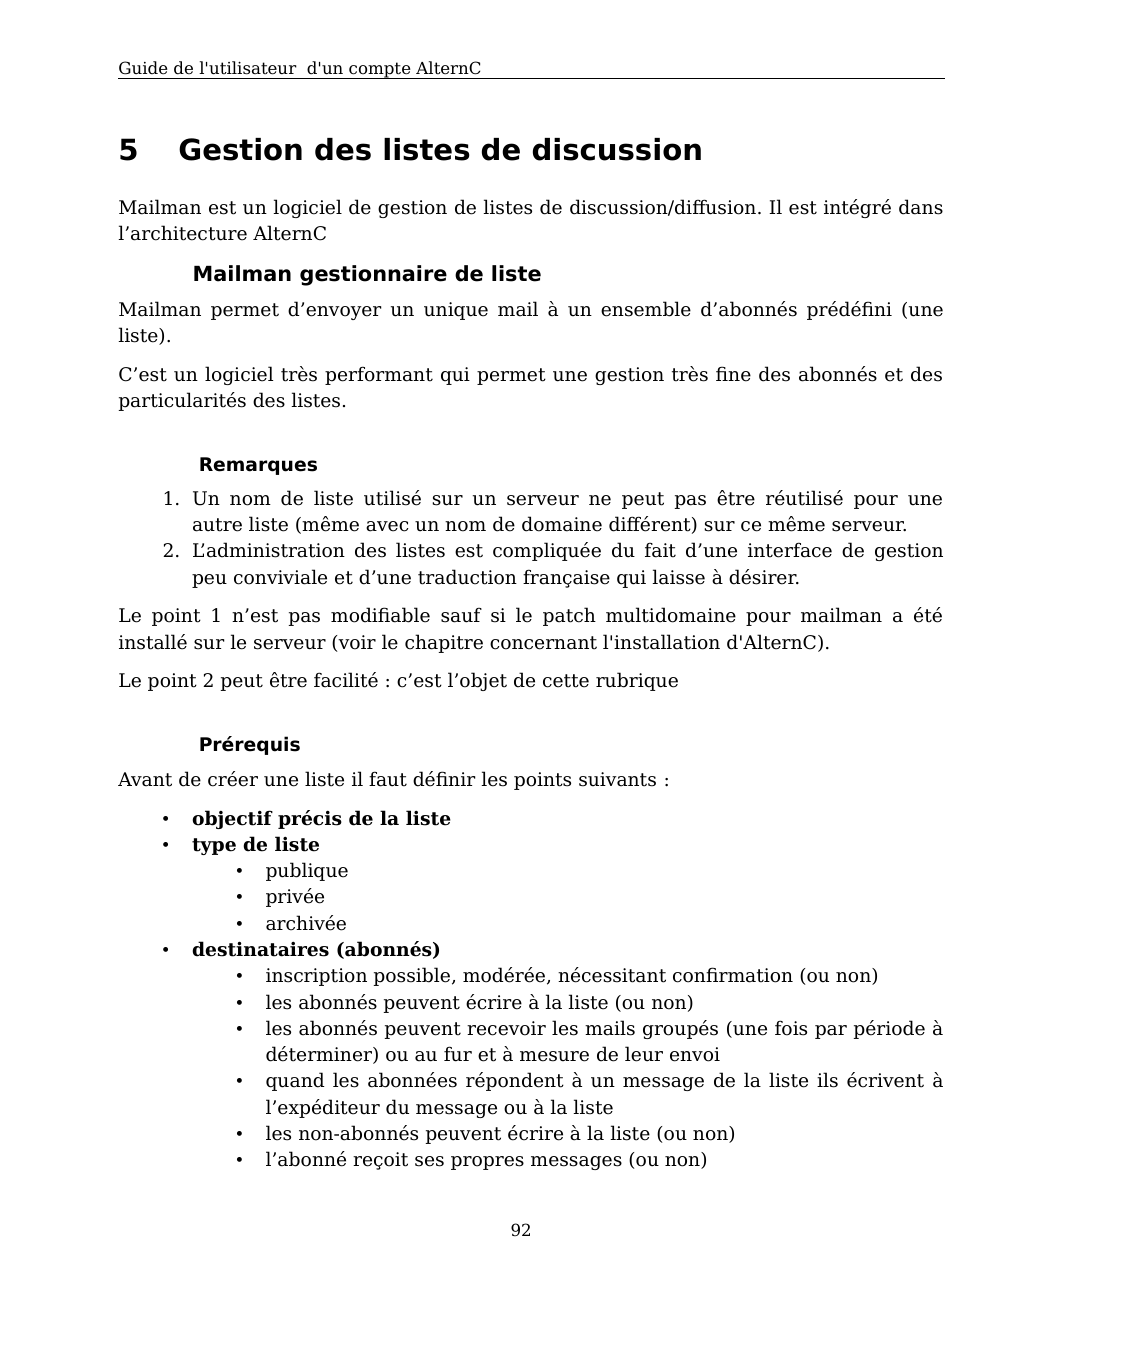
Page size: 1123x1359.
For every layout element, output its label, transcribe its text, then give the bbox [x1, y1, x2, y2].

list publique [236, 860, 945, 882]
subtitle Mailman gestionnaire de liste [192, 262, 945, 286]
text Le point 2 peut être facilité : c’est l’objet de cette rubrique [118, 670, 945, 692]
list type de liste [162, 834, 945, 856]
subtitle Gestion des listes de discussion [118, 133, 945, 167]
text Le point 1 n’est pas modifiable sauf si le patch multidomaine pour mailman a été installé sur le serveur (voir le chapitre concernant l'installation d'AlternC). [118, 605, 945, 653]
list privée [236, 886, 945, 908]
list quand les abonnées répondent à un message de la liste ils écrivent à l’expéditeur du message ou à la liste [236, 1070, 945, 1118]
text Mailman permet d’envoyer un unique mail à un ensemble d’abonnés prédéfini (une liste). [118, 298, 945, 347]
list destinataires (abonnés) [162, 939, 945, 961]
list inscription possible, modérée, nécessitant confirmation (ou non) [236, 965, 945, 987]
list objectif précis de la liste [162, 807, 945, 829]
text Avant de créer une liste il faut définir les points suivants : [118, 768, 945, 790]
list Un nom de liste utilisé sur un serveur ne peut pas être réutilisé pour une autre liste (même avec un nom de domaine différent) sur ce même serveur. [162, 488, 945, 536]
text C’est un logiciel très performant qui permet une gestion très fine des abonnés et des particularités des listes. [118, 363, 945, 412]
list l’abonné reçoit ses propres messages (ou non) [236, 1149, 945, 1171]
list archivée [236, 913, 945, 934]
list les abonnés peuvent recevoir les mails groupés (une fois par période à déterminer) ou au fur et à mesure de leur envoi [236, 1018, 945, 1066]
subtitle Prérequis [198, 734, 945, 756]
subtitle Remarques [198, 453, 945, 475]
list L’administration des listes est compliquée du fait d’une interface de gestion peu conviviale et d’une traduction française qui laisse à désirer. [162, 540, 945, 588]
list les non-abonnés peuvent écrire à la liste (ou non) [236, 1123, 945, 1145]
list les abonnés peuvent écrire à la liste (ou non) [236, 992, 945, 1013]
text Mailman est un logiciel de gestion de listes de discussion/diffusion. Il est intégré dans l’architecture AlternC [118, 197, 945, 245]
